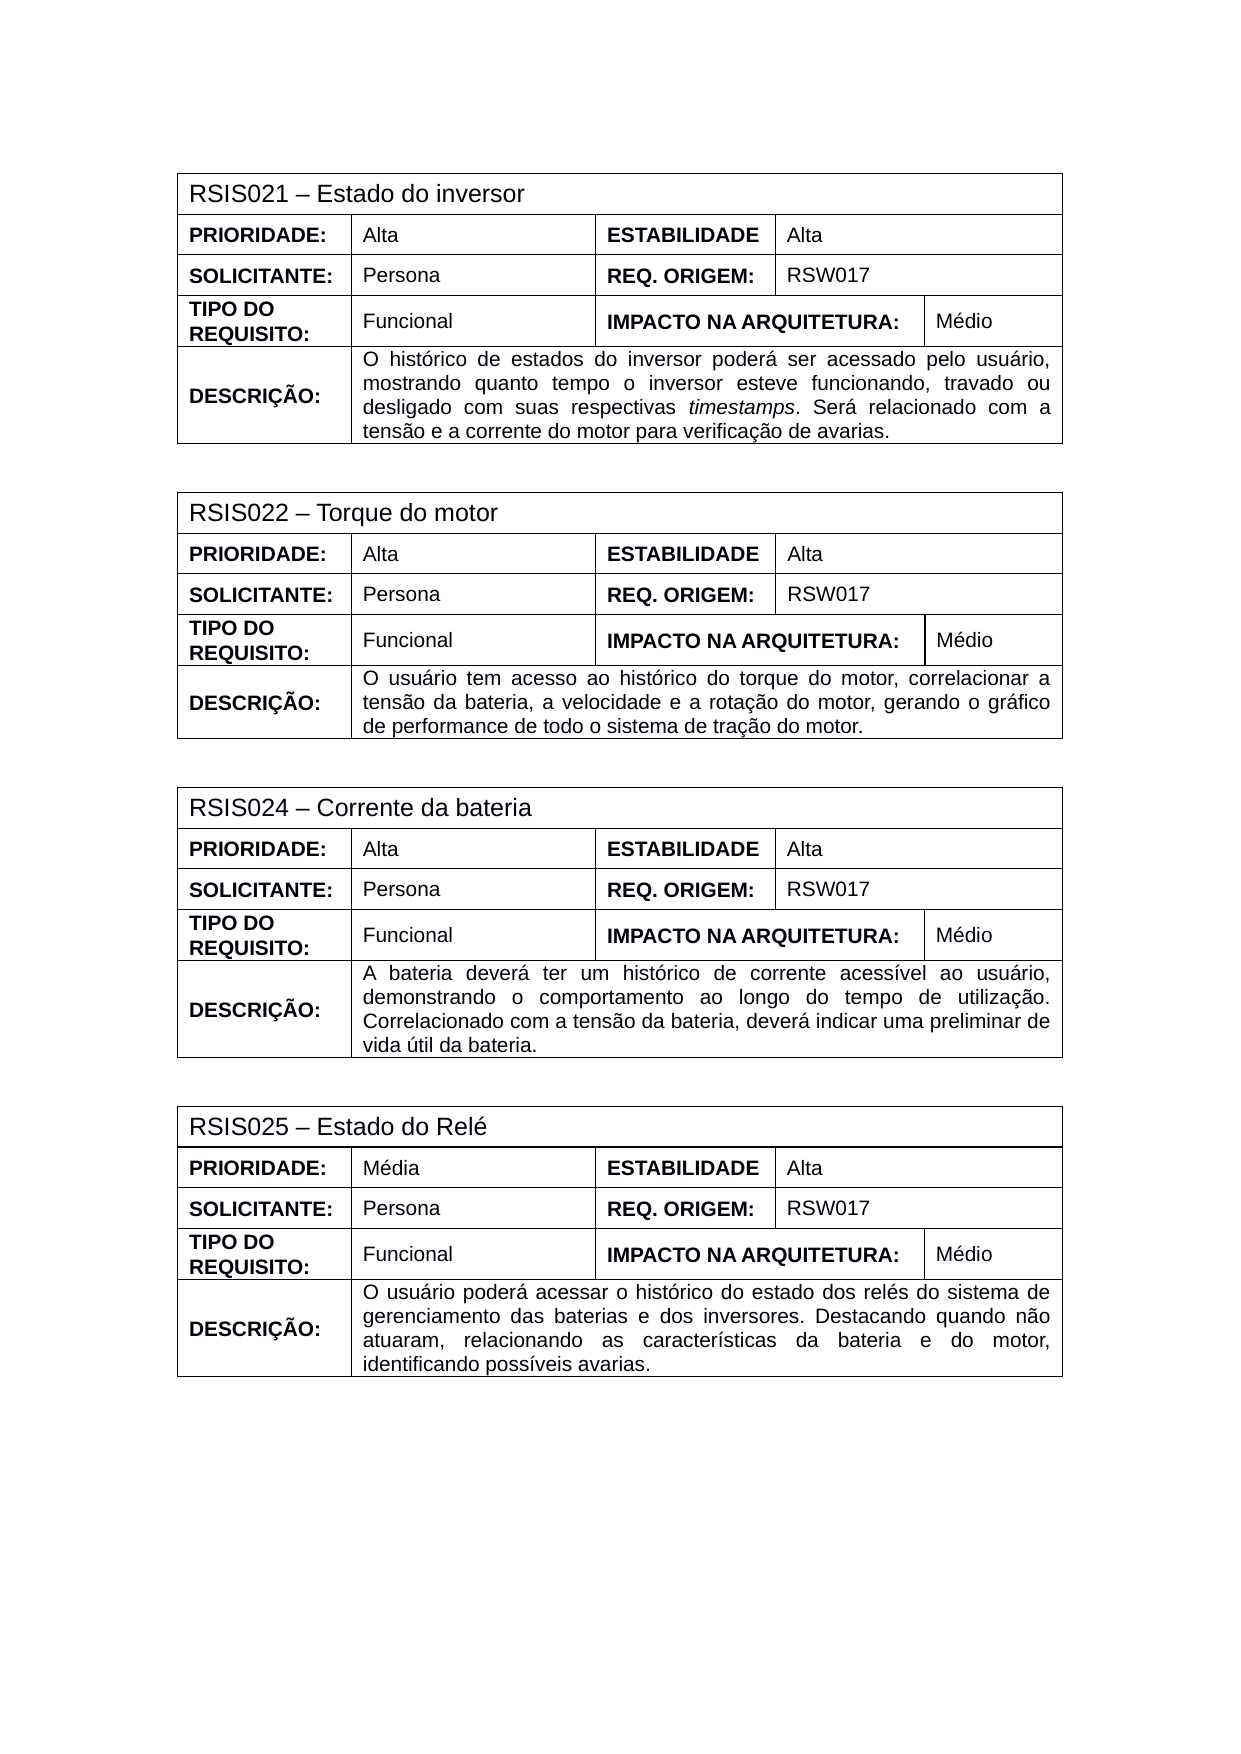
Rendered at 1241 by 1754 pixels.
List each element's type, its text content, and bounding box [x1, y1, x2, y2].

table_cell Persona [352, 255, 595, 295]
table_cell ESTABILIDADE [596, 829, 775, 868]
table_cell O usuário tem acesso ao histórico do torque do motor, correlacionar a tensão da bateria, a velocidade e a rotação do motor, gerando o gráfico de performance de todo o sistema de tração do motor. [352, 666, 1062, 738]
table_cell Médio [925, 296, 1062, 346]
table_header RSIS022 – Torque do motor [178, 493, 1062, 532]
table_cell RSW017 [776, 869, 1062, 909]
table_cell ESTABILIDADE [596, 215, 775, 254]
table_cell DESCRIÇÃO: [178, 961, 351, 1057]
table_cell Alta [352, 829, 595, 868]
table_cell TIPO DO REQUISITO: [178, 1229, 351, 1279]
table_cell DESCRIÇÃO: [178, 666, 351, 738]
table_cell ESTABILIDADE [596, 1148, 775, 1187]
table_cell O usuário poderá acessar o histórico do estado dos relés do sistema de gerenciamento das baterias e dos inversores. Destacando quando não atuaram, relacionando as características da bateria e do motor, identificando possíveis avarias. [352, 1280, 1062, 1376]
table_cell DESCRIÇÃO: [178, 347, 351, 443]
table_cell Funcional [352, 615, 595, 665]
table_cell Alta [776, 1148, 1062, 1187]
table_cell Médio [925, 910, 1062, 960]
table_cell SOLICITANTE: [178, 574, 351, 614]
table_cell Alta [352, 534, 595, 573]
table_header RSIS021 – Estado do inversor [178, 174, 1062, 213]
table_cell PRIORIDADE: [178, 534, 351, 573]
table_cell RSW017 [776, 255, 1062, 295]
table_cell PRIORIDADE: [178, 215, 351, 254]
table_cell Funcional [352, 1229, 595, 1279]
table_cell SOLICITANTE: [178, 869, 351, 909]
table_cell Média [352, 1148, 595, 1187]
table_cell PRIORIDADE: [178, 829, 351, 868]
table_cell PRIORIDADE: [178, 1148, 351, 1187]
table_cell Alta [776, 829, 1062, 868]
table_cell Persona [352, 869, 595, 909]
table_cell IMPACTO NA ARQUITETURA: [596, 1229, 924, 1279]
table_cell Médio [926, 615, 1062, 665]
table_cell TIPO DO REQUISITO: [178, 910, 351, 960]
table_cell Funcional [352, 296, 595, 346]
table_cell Funcional [352, 910, 595, 960]
table_cell Alta [352, 215, 595, 254]
table_cell A bateria deverá ter um histórico de corrente acessível ao usuário, demonstrando o comportamento ao longo do tempo de utilização. Correlacionado com a tensão da bateria, deverá indicar uma preliminar de vida útil da bateria. [352, 961, 1062, 1057]
table_cell TIPO DO REQUISITO: [178, 296, 351, 346]
table_cell REQ. ORIGEM: [596, 255, 775, 295]
table_cell Médio [925, 1229, 1062, 1279]
table_header RSIS025 – Estado do Relé [178, 1107, 1062, 1146]
table_cell IMPACTO NA ARQUITETURA: [596, 910, 924, 960]
table_cell TIPO DO REQUISITO: [178, 615, 351, 665]
table_cell Persona [352, 1188, 595, 1228]
table_cell O histórico de estados do inversor poderá ser acessado pelo usuário, mostrando quanto tempo o inversor esteve funcionando, travado ou desligado com suas respectivas timestamps. Será relacionado com a tensão e a corrente do motor para verificação de avarias. [352, 347, 1062, 443]
table_cell IMPACTO NA ARQUITETURA: [596, 615, 924, 665]
table_cell RSW017 [776, 574, 1062, 614]
table_cell REQ. ORIGEM: [596, 574, 775, 614]
table_cell REQ. ORIGEM: [596, 1188, 775, 1228]
table_cell SOLICITANTE: [178, 1188, 351, 1228]
table_cell ESTABILIDADE [596, 534, 775, 573]
table_cell REQ. ORIGEM: [596, 869, 775, 909]
table_cell Alta [776, 215, 1062, 254]
table_cell RSW017 [776, 1188, 1062, 1228]
table_cell Alta [776, 534, 1062, 573]
table_cell IMPACTO NA ARQUITETURA: [596, 296, 924, 346]
table_cell DESCRIÇÃO: [178, 1280, 351, 1376]
table_cell Persona [352, 574, 595, 614]
table_cell SOLICITANTE: [178, 255, 351, 295]
table_header RSIS024 – Corrente da bateria [178, 788, 1062, 827]
